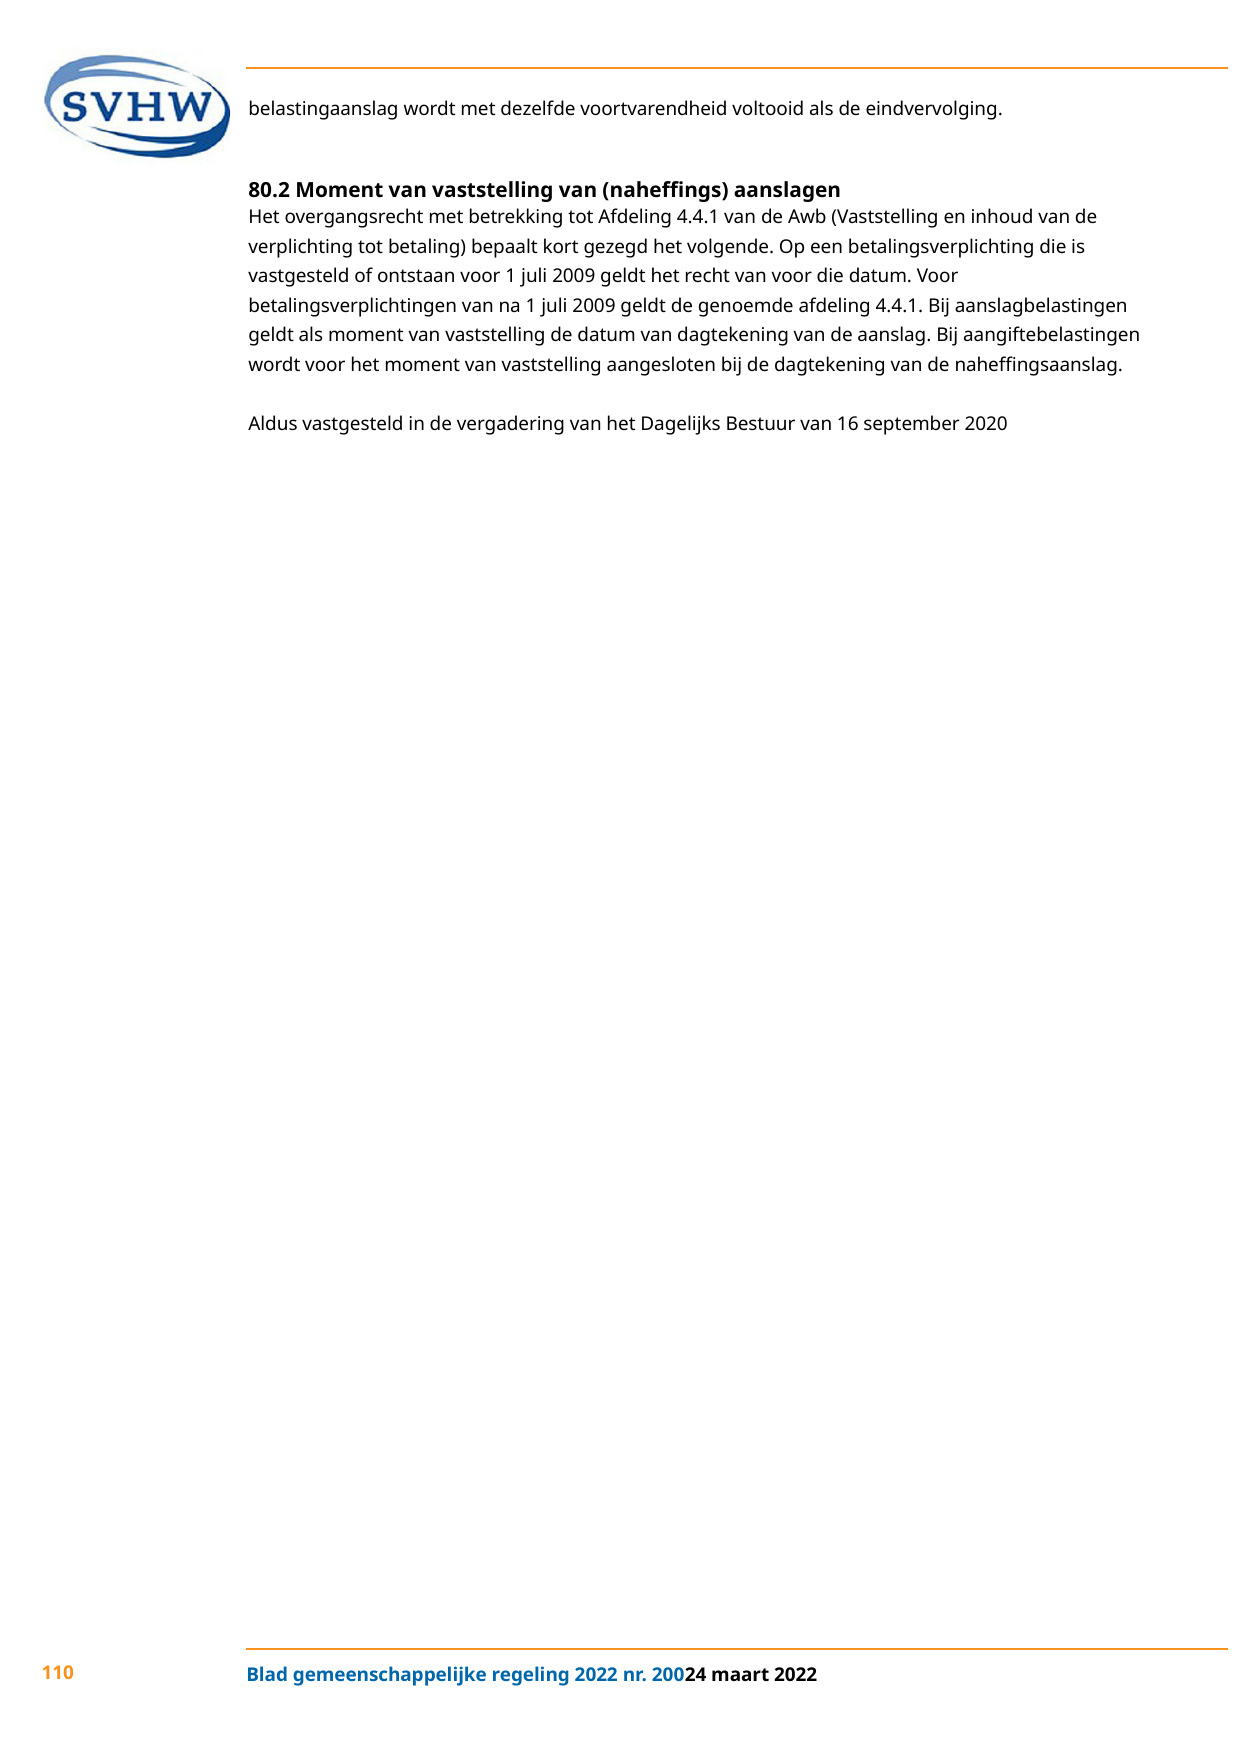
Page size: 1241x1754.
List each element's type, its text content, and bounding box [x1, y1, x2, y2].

picture [41, 47, 231, 172]
text belastingaanslag wordt met dezelfde voortvarendheid voltooid als de eindvervolging. [248, 95, 1152, 121]
text Aldus vastgesteld in de vergadering van het Dagelijks Bestuur van 16 september 2020 [248, 410, 1152, 436]
text Het overgangsrecht met betrekking tot Afdeling 4.4.1 van de Awb (Vaststelling en inhoud van de verplichting tot betaling) bepaalt kort gezegd het volgende. Op een betalingsverplichting die is vastgesteld of ontstaan voor 1 juli 2009 geldt het recht van voor die datum. Voor betalingsverplichtingen van na 1 juli 2009 geldt de genoemde afdeling 4.4.1. Bij aanslagbelastingen geldt als moment van vaststelling de datum van dagtekening van de aanslag. Bij aangiftebelastingen wordt voor het moment van vaststelling aangesloten bij de dagtekening van de naheffingsaanslag. [248, 203, 1152, 377]
text 80.2 Moment van vaststelling van (naheffings) aanslagen [248, 175, 1152, 203]
